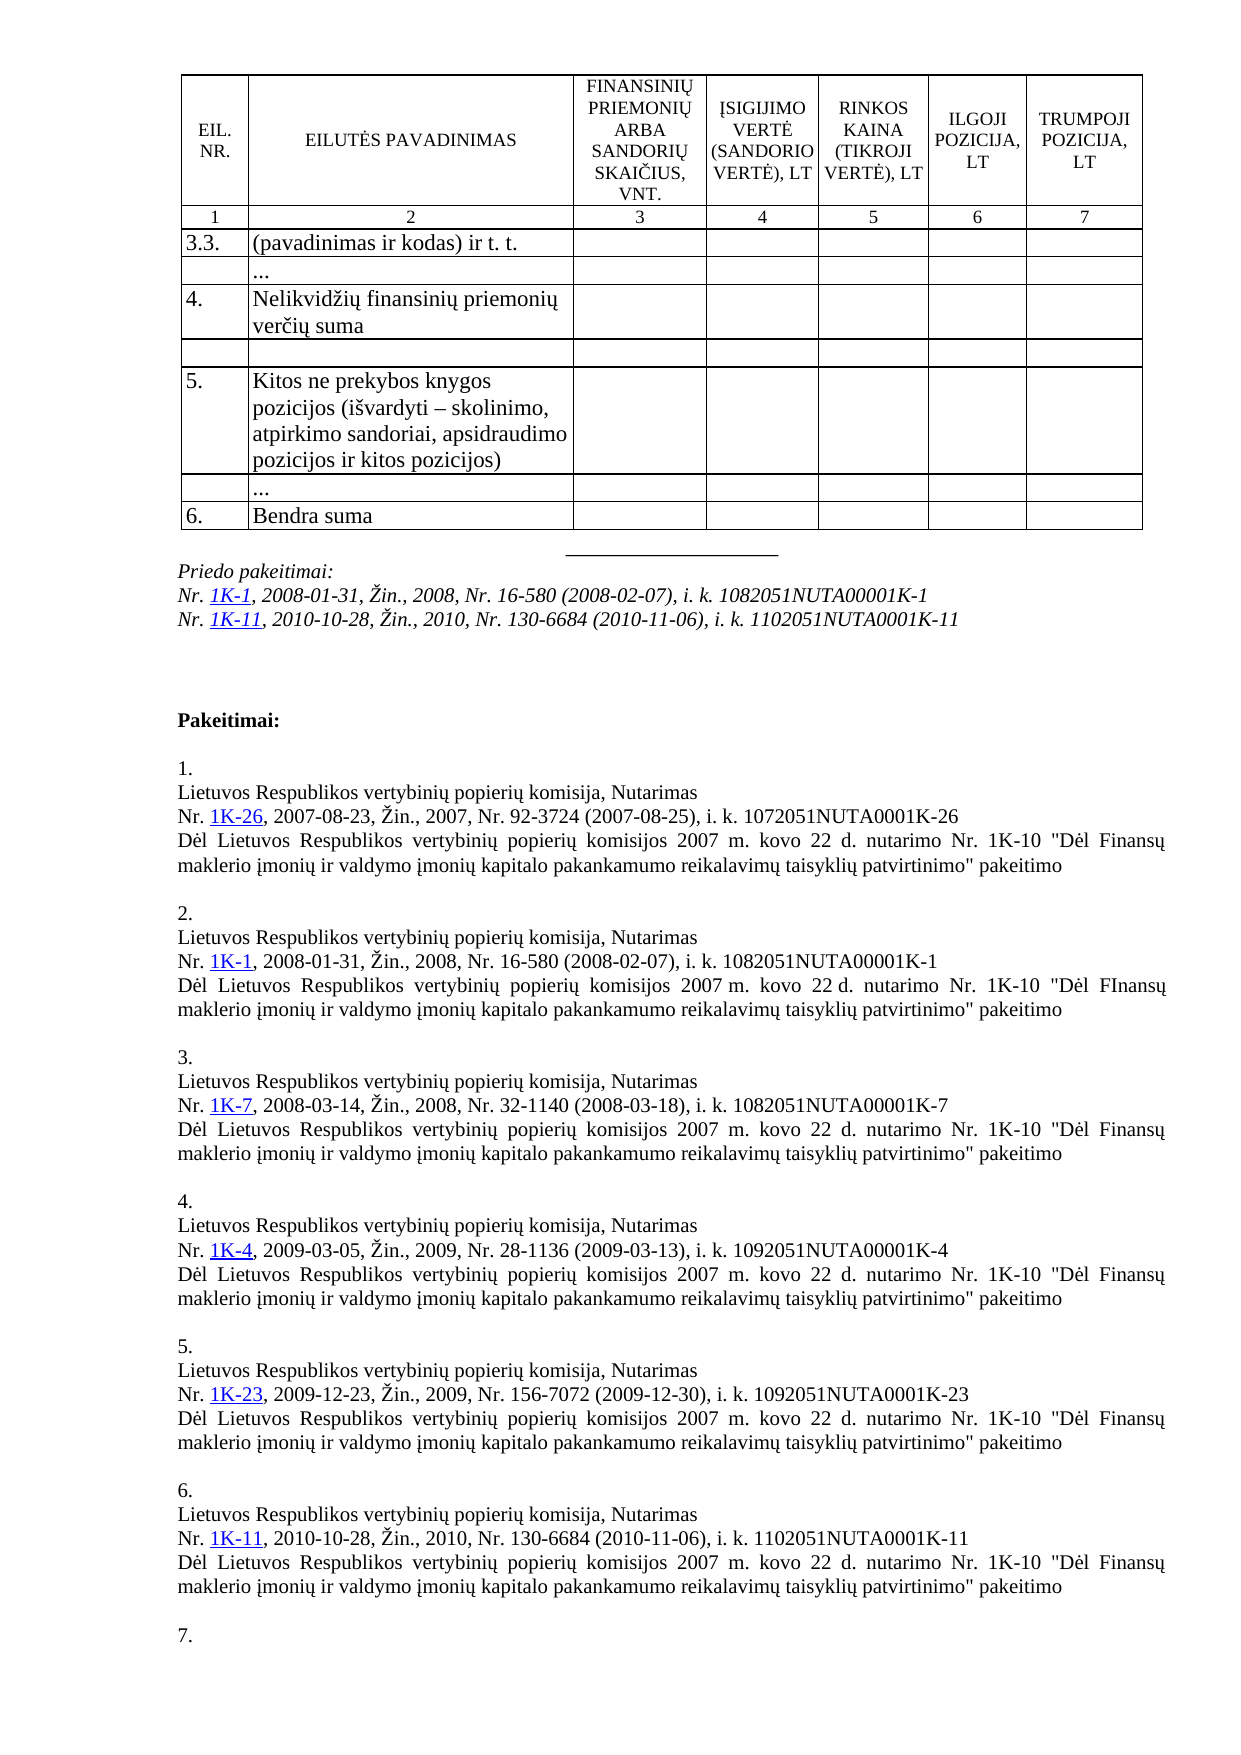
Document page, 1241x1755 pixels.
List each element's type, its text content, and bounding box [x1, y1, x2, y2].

text Nr. 1K-1, 2008-01-31, Žin., 2008, Nr. 16-580 (2008-02-07), i. k. 1082051NUTA00001K-1 [177, 949, 1166, 973]
text 5. [177, 1334, 1166, 1358]
table_cell [819, 285, 928, 338]
table_cell Nelikvidžių finansinių priemonių verčių suma [249, 285, 573, 338]
table_cell [929, 257, 1026, 284]
text Dėl Lietuvos Respublikos vertybinių popierių komisijos 2007 m. kovo 22 d. nutarimo Nr. 1K-10 "Dėl Finansų maklerio įmonių ir valdymo įmonių kapitalo pakankamumo reikalavimų taisyklių patvirtinimo" pakeitimo [177, 1262, 1166, 1310]
text Dėl Lietuvos Respublikos vertybinių popierių komisijos 2007 m. kovo 22 d. nutarimo Nr. 1K-10 "Dėl Finansų maklerio įmonių ir valdymo įmonių kapitalo pakankamumo reikalavimų taisyklių patvirtinimo" pakeitimo [177, 828, 1166, 877]
table_cell [249, 340, 573, 366]
text _________________ [177, 530, 1166, 559]
table_cell [929, 340, 1026, 366]
text 6. [177, 1478, 1166, 1502]
table_cell [819, 257, 928, 284]
text Dėl Lietuvos Respublikos vertybinių popierių komisijos 2007 m. kovo 22 d. nutarimo Nr. 1K-10 "Dėl Finansų maklerio įmonių ir valdymo įmonių kapitalo pakankamumo reikalavimų taisyklių patvirtinimo" pakeitimo [177, 1550, 1166, 1598]
text Priedo pakeitimai: [177, 559, 1166, 583]
table_cell 2 [249, 206, 573, 228]
text 3. [177, 1045, 1166, 1069]
text Nr. 1K-26, 2007-08-23, Žin., 2007, Nr. 92-3724 (2007-08-25), i. k. 1072051NUTA0001K-26 [177, 804, 1166, 828]
table_cell [819, 230, 928, 256]
table_cell [707, 257, 818, 284]
table_header FINANSINIŲ PRIEMONIŲ ARBA SANDORIŲ SKAIČIUS, VNT. [574, 76, 706, 205]
table_cell [819, 368, 928, 473]
table_cell [929, 285, 1026, 338]
text 7. [177, 1622, 1166, 1647]
text Pakeitimai: [177, 708, 1166, 732]
table_cell [707, 502, 818, 529]
table_header EIL. NR. [182, 76, 248, 205]
text 2. [177, 901, 1166, 925]
table_cell [574, 230, 706, 256]
table_cell [929, 230, 1026, 256]
table_cell 4. [182, 285, 248, 338]
table_cell [1027, 475, 1142, 501]
table_cell [819, 475, 928, 501]
table_cell [1027, 340, 1142, 366]
text Nr. 1K-11, 2010-10-28, Žin., 2010, Nr. 130-6684 (2010-11-06), i. k. 1102051NUTA0001K-11 [177, 607, 1166, 631]
text Lietuvos Respublikos vertybinių popierių komisija, Nutarimas [177, 780, 1166, 804]
table_cell [707, 340, 818, 366]
table_cell [182, 475, 248, 501]
text Dėl Lietuvos Respublikos vertybinių popierių komisijos 2007 m. kovo 22 d. nutarimo Nr. 1K-10 "Dėl FInansų maklerio įmonių ir valdymo įmonių kapitalo pakankamumo reikalavimų taisyklių patvirtinimo" pakeitimo [177, 973, 1166, 1021]
table_cell [707, 230, 818, 256]
table_cell [707, 475, 818, 501]
text Lietuvos Respublikos vertybinių popierių komisija, Nutarimas [177, 925, 1166, 949]
table_cell ... [249, 475, 573, 501]
text Nr. 1K-4, 2009-03-05, Žin., 2009, Nr. 28-1136 (2009-03-13), i. k. 1092051NUTA00001K-4 [177, 1237, 1166, 1262]
table_cell [574, 368, 706, 473]
table_cell [574, 475, 706, 501]
table_cell [1027, 285, 1142, 338]
table_header TRUMPOJI POZICIJA, LT [1027, 76, 1142, 205]
table_cell [574, 340, 706, 366]
table_cell Bendra suma [249, 502, 573, 529]
table_header ILGOJI POZICIJA, LT [929, 76, 1026, 205]
table_cell 6. [182, 502, 248, 529]
table_cell Kitos ne prekybos knygos pozicijos (išvardyti – skolinimo, atpirkimo sandoriai, apsidraudimo pozicijos ir kitos pozicijos) [249, 368, 573, 473]
table_cell [182, 257, 248, 284]
text Dėl Lietuvos Respublikos vertybinių popierių komisijos 2007 m. kovo 22 d. nutarimo Nr. 1K-10 "Dėl Finansų maklerio įmonių ir valdymo įmonių kapitalo pakankamumo reikalavimų taisyklių patvirtinimo" pakeitimo [177, 1117, 1166, 1165]
table_cell [929, 475, 1026, 501]
table_cell [929, 502, 1026, 529]
table_cell [574, 257, 706, 284]
table_cell [182, 340, 248, 366]
text Lietuvos Respublikos vertybinių popierių komisija, Nutarimas [177, 1358, 1166, 1382]
table_cell 5 [819, 206, 928, 228]
table_cell (pavadinimas ir kodas) ir t. t. [249, 230, 573, 256]
table_cell 5. [182, 368, 248, 473]
table_cell 7 [1027, 206, 1142, 228]
text Nr. 1K-11, 2010-10-28, Žin., 2010, Nr. 130-6684 (2010-11-06), i. k. 1102051NUTA0001K-11 [177, 1526, 1166, 1550]
text Lietuvos Respublikos vertybinių popierių komisija, Nutarimas [177, 1213, 1166, 1237]
table_cell [1027, 257, 1142, 284]
table_header EILUTĖS PAVADINIMAS [249, 76, 573, 205]
text 4. [177, 1189, 1166, 1213]
table_cell [707, 285, 818, 338]
table_cell [819, 340, 928, 366]
table_cell 4 [707, 206, 818, 228]
table_cell 1 [182, 206, 248, 228]
text Dėl Lietuvos Respublikos vertybinių popierių komisijos 2007 m. kovo 22 d. nutarimo Nr. 1K-10 "Dėl Finansų maklerio įmonių ir valdymo įmonių kapitalo pakankamumo reikalavimų taisyklių patvirtinimo" pakeitimo [177, 1406, 1166, 1454]
table_cell [707, 368, 818, 473]
table_cell ... [249, 257, 573, 284]
table_cell [1027, 368, 1142, 473]
text Nr. 1K-1, 2008-01-31, Žin., 2008, Nr. 16-580 (2008-02-07), i. k. 1082051NUTA00001K-1 [177, 583, 1166, 607]
table_cell [819, 502, 928, 529]
table_header RINKOS KAINA (TIKROJI VERTĖ), LT [819, 76, 928, 205]
text 1. [177, 756, 1166, 780]
text Lietuvos Respublikos vertybinių popierių komisija, Nutarimas [177, 1069, 1166, 1093]
table_header ĮSIGIJIMO VERTĖ (SANDORIO VERTĖ), LT [707, 76, 818, 205]
table_cell 3.3. [182, 230, 248, 256]
table_cell 3 [574, 206, 706, 228]
table_cell [574, 502, 706, 529]
table_cell [574, 285, 706, 338]
table_cell 6 [929, 206, 1026, 228]
text Lietuvos Respublikos vertybinių popierių komisija, Nutarimas [177, 1502, 1166, 1526]
table_cell [1027, 230, 1142, 256]
text Nr. 1K-23, 2009-12-23, Žin., 2009, Nr. 156-7072 (2009-12-30), i. k. 1092051NUTA0001K-23 [177, 1382, 1166, 1406]
table_cell [1027, 502, 1142, 529]
table_cell [929, 368, 1026, 473]
text Nr. 1K-7, 2008-03-14, Žin., 2008, Nr. 32-1140 (2008-03-18), i. k. 1082051NUTA00001K-7 [177, 1093, 1166, 1117]
